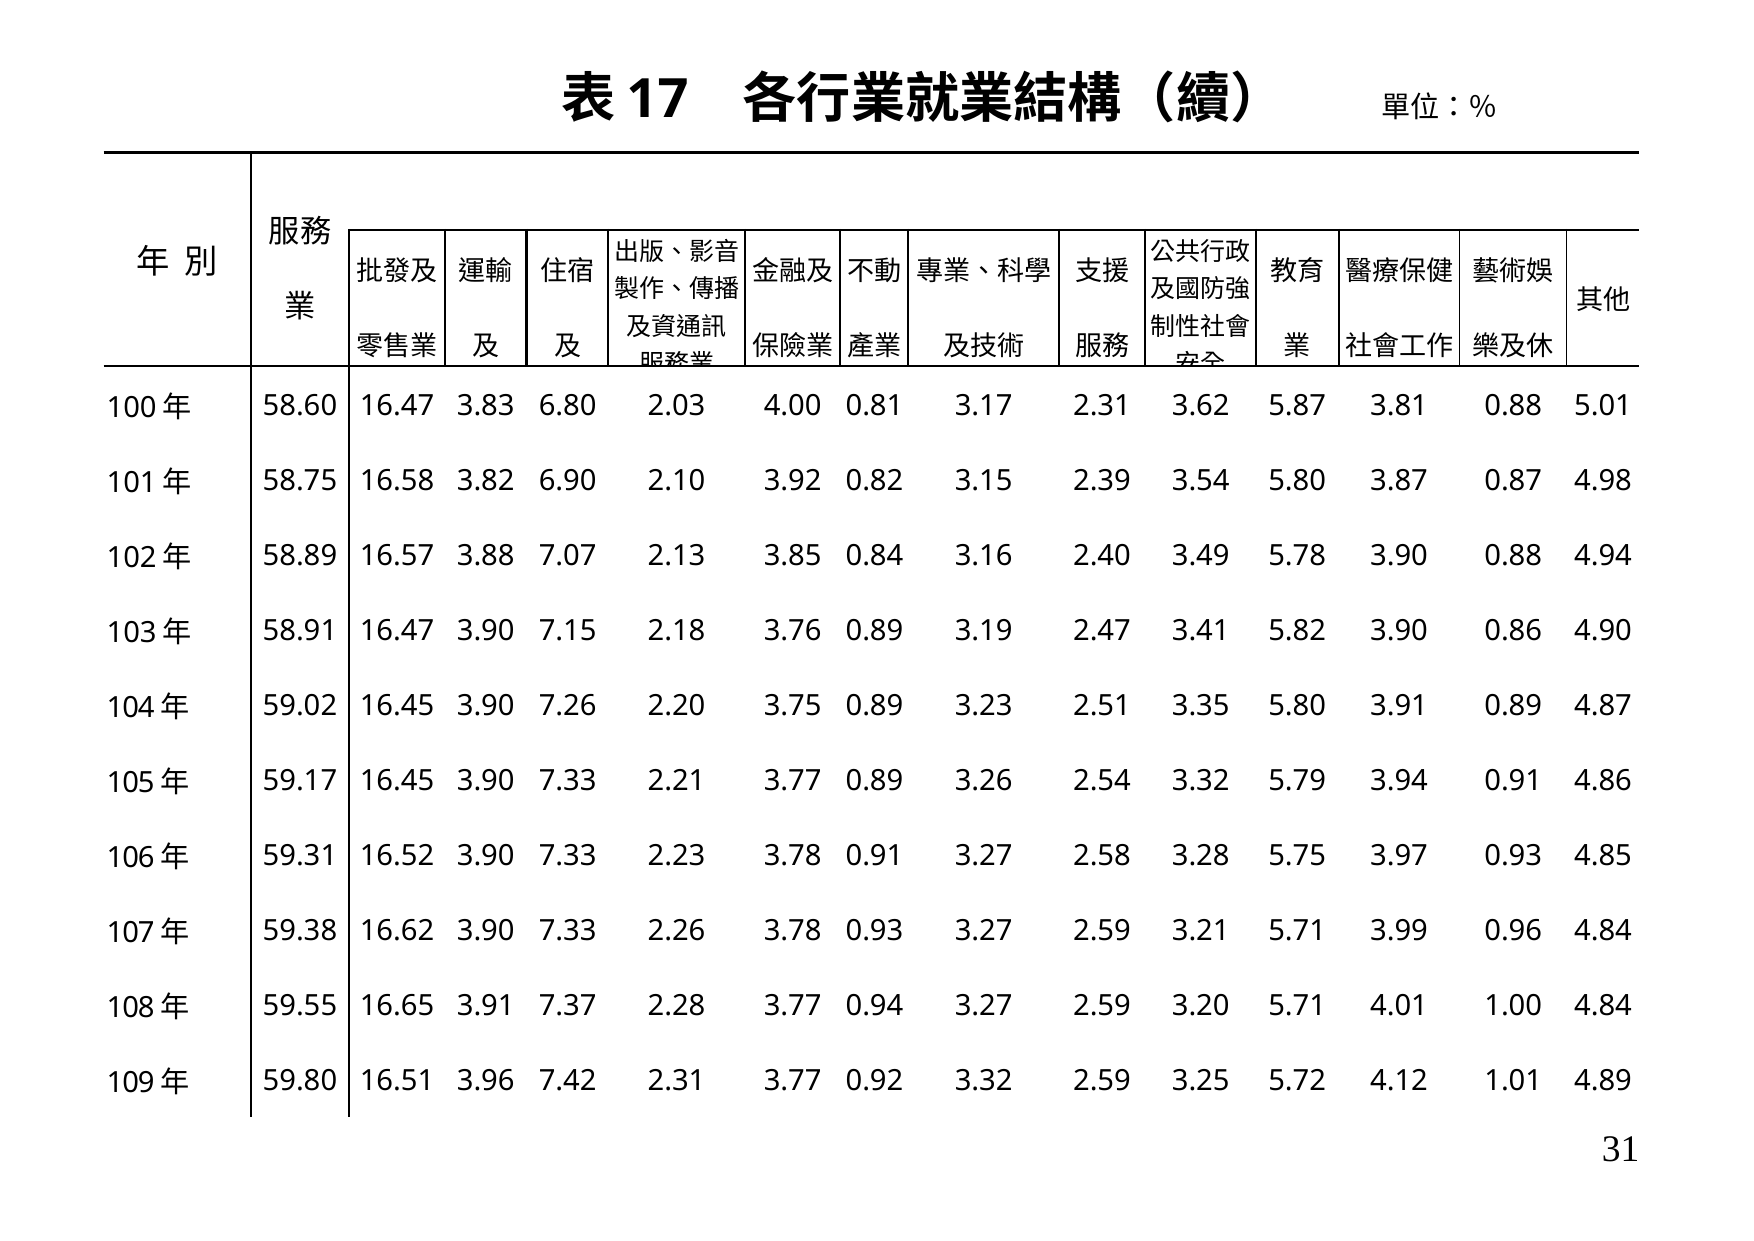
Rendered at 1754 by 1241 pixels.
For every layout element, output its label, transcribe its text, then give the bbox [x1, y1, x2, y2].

table_cell 0.87 [1459, 442, 1567, 517]
table_header 服務業 [252, 154, 349, 365]
table_cell 4.89 [1567, 1042, 1639, 1117]
table_cell 101年 [104, 442, 250, 517]
table_cell 16.47 [350, 592, 444, 667]
table_cell 批發及 零售業 [350, 231, 444, 365]
table_cell 0.88 [1459, 367, 1567, 442]
table_cell 3.17 [908, 367, 1058, 442]
table_cell 支援 服務業 [1060, 231, 1144, 365]
table_cell 3.97 [1339, 817, 1459, 892]
table_cell 3.32 [908, 1042, 1058, 1117]
table_cell 2.26 [608, 892, 745, 967]
table_cell 103年 [104, 592, 250, 667]
table_cell 3.92 [745, 442, 840, 517]
table_cell 4.98 [1567, 442, 1639, 517]
table_cell 16.62 [350, 892, 444, 967]
table_cell 金融及 保險業 [746, 231, 839, 365]
table_cell 7.33 [526, 817, 608, 892]
table_cell 公共行政 及國防強制性社會安全 [1146, 231, 1255, 365]
table_cell 107年 [104, 892, 250, 967]
table_cell 59.55 [252, 967, 348, 1042]
table_cell 6.90 [526, 442, 608, 517]
table_cell 3.96 [445, 1042, 526, 1117]
table_cell 3.82 [445, 442, 526, 517]
table_cell 58.60 [252, 367, 348, 442]
table_cell 5.78 [1256, 517, 1338, 592]
table_cell 2.58 [1059, 817, 1145, 892]
table_cell 3.85 [745, 517, 840, 592]
table_cell 0.94 [840, 967, 908, 1042]
table_cell 7.37 [526, 967, 608, 1042]
table_cell 3.15 [908, 442, 1058, 517]
table_cell 0.88 [1459, 517, 1567, 592]
table_cell 5.87 [1256, 367, 1338, 442]
table_cell 16.45 [350, 667, 444, 742]
table_cell 7.33 [526, 742, 608, 817]
table_cell 3.90 [445, 892, 526, 967]
table_cell 3.77 [745, 742, 840, 817]
table_cell 0.96 [1459, 892, 1567, 967]
table_cell 2.59 [1059, 1042, 1145, 1117]
table_cell 3.25 [1145, 1042, 1256, 1117]
table_cell 3.19 [908, 592, 1058, 667]
table_cell 59.31 [252, 817, 348, 892]
table_cell 0.81 [840, 367, 908, 442]
table_cell 5.72 [1256, 1042, 1338, 1117]
table_cell 3.94 [1339, 742, 1459, 817]
table_cell 16.45 [350, 742, 444, 817]
table_cell 2.13 [608, 517, 745, 592]
table_cell 藝術娛樂及休閒 服務業 [1460, 231, 1566, 365]
table_cell 4.12 [1339, 1042, 1459, 1117]
table_cell 0.89 [1459, 667, 1567, 742]
table_cell 3.90 [445, 592, 526, 667]
table_cell 0.89 [840, 742, 908, 817]
table_cell 2.31 [608, 1042, 745, 1117]
table_cell 3.90 [445, 817, 526, 892]
table_cell 59.80 [252, 1042, 348, 1117]
table_cell 5.01 [1567, 367, 1639, 442]
table_cell 2.20 [608, 667, 745, 742]
table_cell 2.40 [1059, 517, 1145, 592]
table_cell 4.94 [1567, 517, 1639, 592]
table_cell 3.20 [1145, 967, 1256, 1042]
table_cell 16.65 [350, 967, 444, 1042]
table_cell 4.84 [1567, 967, 1639, 1042]
table_cell 4.01 [1339, 967, 1459, 1042]
table_cell 0.93 [840, 892, 908, 967]
table_cell 3.77 [745, 1042, 840, 1117]
table_cell 3.90 [445, 742, 526, 817]
table_cell 0.89 [840, 667, 908, 742]
table_cell 3.90 [445, 667, 526, 742]
table_cell 4.90 [1567, 592, 1639, 667]
table_cell 3.78 [745, 892, 840, 967]
table_cell 3.83 [445, 367, 526, 442]
table_cell 5.79 [1256, 742, 1338, 817]
table_cell 16.47 [350, 367, 444, 442]
table_cell 3.26 [908, 742, 1058, 817]
table_cell 2.18 [608, 592, 745, 667]
table_cell 16.52 [350, 817, 444, 892]
table_cell 1.01 [1459, 1042, 1567, 1117]
table_cell 2.23 [608, 817, 745, 892]
table_cell 0.93 [1459, 817, 1567, 892]
table_cell 2.28 [608, 967, 745, 1042]
table_cell 2.59 [1059, 967, 1145, 1042]
table_cell 3.62 [1145, 367, 1256, 442]
table_cell 5.71 [1256, 892, 1338, 967]
table_cell 3.41 [1145, 592, 1256, 667]
table_cell 5.80 [1256, 442, 1338, 517]
table_cell 0.91 [1459, 742, 1567, 817]
table_cell 106年 [104, 817, 250, 892]
table_cell 3.87 [1339, 442, 1459, 517]
table_cell 5.80 [1256, 667, 1338, 742]
table_cell 0.89 [840, 592, 908, 667]
table_cell 16.57 [350, 517, 444, 592]
table_cell 3.75 [745, 667, 840, 742]
table_cell 58.91 [252, 592, 348, 667]
table_cell 3.16 [908, 517, 1058, 592]
table_cell 教育業 [1257, 231, 1338, 365]
table_cell 108年 [104, 967, 250, 1042]
table_cell 16.58 [350, 442, 444, 517]
table_cell 2.59 [1059, 892, 1145, 967]
table_cell 3.78 [745, 817, 840, 892]
table_cell 3.91 [445, 967, 526, 1042]
table_cell 7.07 [526, 517, 608, 592]
table_cell 2.54 [1059, 742, 1145, 817]
table_cell 58.75 [252, 442, 348, 517]
table_cell 0.91 [840, 817, 908, 892]
table_cell 2.47 [1059, 592, 1145, 667]
table_cell 1.00 [1459, 967, 1567, 1042]
table_cell 3.91 [1339, 667, 1459, 742]
table_cell 5.82 [1256, 592, 1338, 667]
table_cell 4.87 [1567, 667, 1639, 742]
table_cell 不動 產業 [841, 231, 907, 365]
table_cell 0.92 [840, 1042, 908, 1117]
table_cell 109年 [104, 1042, 250, 1117]
table_cell 4.00 [745, 367, 840, 442]
table_cell 2.21 [608, 742, 745, 817]
table_cell 3.99 [1339, 892, 1459, 967]
table_cell 105年 [104, 742, 250, 817]
table_cell 104年 [104, 667, 250, 742]
table_cell 專業、科學 及技術 服務業 [909, 231, 1058, 365]
table_cell 4.84 [1567, 892, 1639, 967]
table_cell 59.17 [252, 742, 348, 817]
table_cell 7.33 [526, 892, 608, 967]
table_cell 3.35 [1145, 667, 1256, 742]
table_cell 3.27 [908, 892, 1058, 967]
table_cell 3.27 [908, 817, 1058, 892]
table_cell 3.90 [1339, 517, 1459, 592]
table_cell 16.51 [350, 1042, 444, 1117]
table_cell 3.28 [1145, 817, 1256, 892]
table_cell 出版、影音製作、傳播及資通訊 服務業 [609, 231, 744, 365]
table_cell 3.88 [445, 517, 526, 592]
table_header [349, 154, 1639, 229]
table_cell 58.89 [252, 517, 348, 592]
table_cell 7.42 [526, 1042, 608, 1117]
table_cell 7.26 [526, 667, 608, 742]
table_cell 4.85 [1567, 817, 1639, 892]
table_cell 5.71 [1256, 967, 1338, 1042]
table_cell 3.77 [745, 967, 840, 1042]
table_cell 3.54 [1145, 442, 1256, 517]
table_cell 3.81 [1339, 367, 1459, 442]
table_cell 3.21 [1145, 892, 1256, 967]
table_cell 5.75 [1256, 817, 1338, 892]
table_cell 3.90 [1339, 592, 1459, 667]
table_cell 7.15 [526, 592, 608, 667]
table_cell 6.80 [526, 367, 608, 442]
table_header 年 別 [104, 154, 250, 365]
table_cell 住宿及 餐飲業 [528, 231, 607, 365]
table_cell 運輸及 倉儲業 [446, 231, 525, 365]
table_cell 3.32 [1145, 742, 1256, 817]
table_cell 59.38 [252, 892, 348, 967]
table_cell 2.39 [1059, 442, 1145, 517]
table_cell 3.27 [908, 967, 1058, 1042]
table_cell 3.23 [908, 667, 1058, 742]
table_cell 2.10 [608, 442, 745, 517]
table_cell 2.31 [1059, 367, 1145, 442]
table_cell 102年 [104, 517, 250, 592]
table_cell 3.76 [745, 592, 840, 667]
table_cell 其他 [1567, 231, 1639, 365]
table_cell 3.49 [1145, 517, 1256, 592]
table_cell 2.51 [1059, 667, 1145, 742]
table_cell 0.84 [840, 517, 908, 592]
table_cell 100年 [104, 367, 250, 442]
table_cell 0.86 [1459, 592, 1567, 667]
table_cell 2.03 [608, 367, 745, 442]
table_cell 0.82 [840, 442, 908, 517]
table_cell 4.86 [1567, 742, 1639, 817]
subtitle 表17 各行業就業結構（續） 單位：％ [561, 38, 1639, 151]
table_cell 59.02 [252, 667, 348, 742]
table_cell 醫療保健 社會工作 服務業 [1340, 231, 1459, 365]
